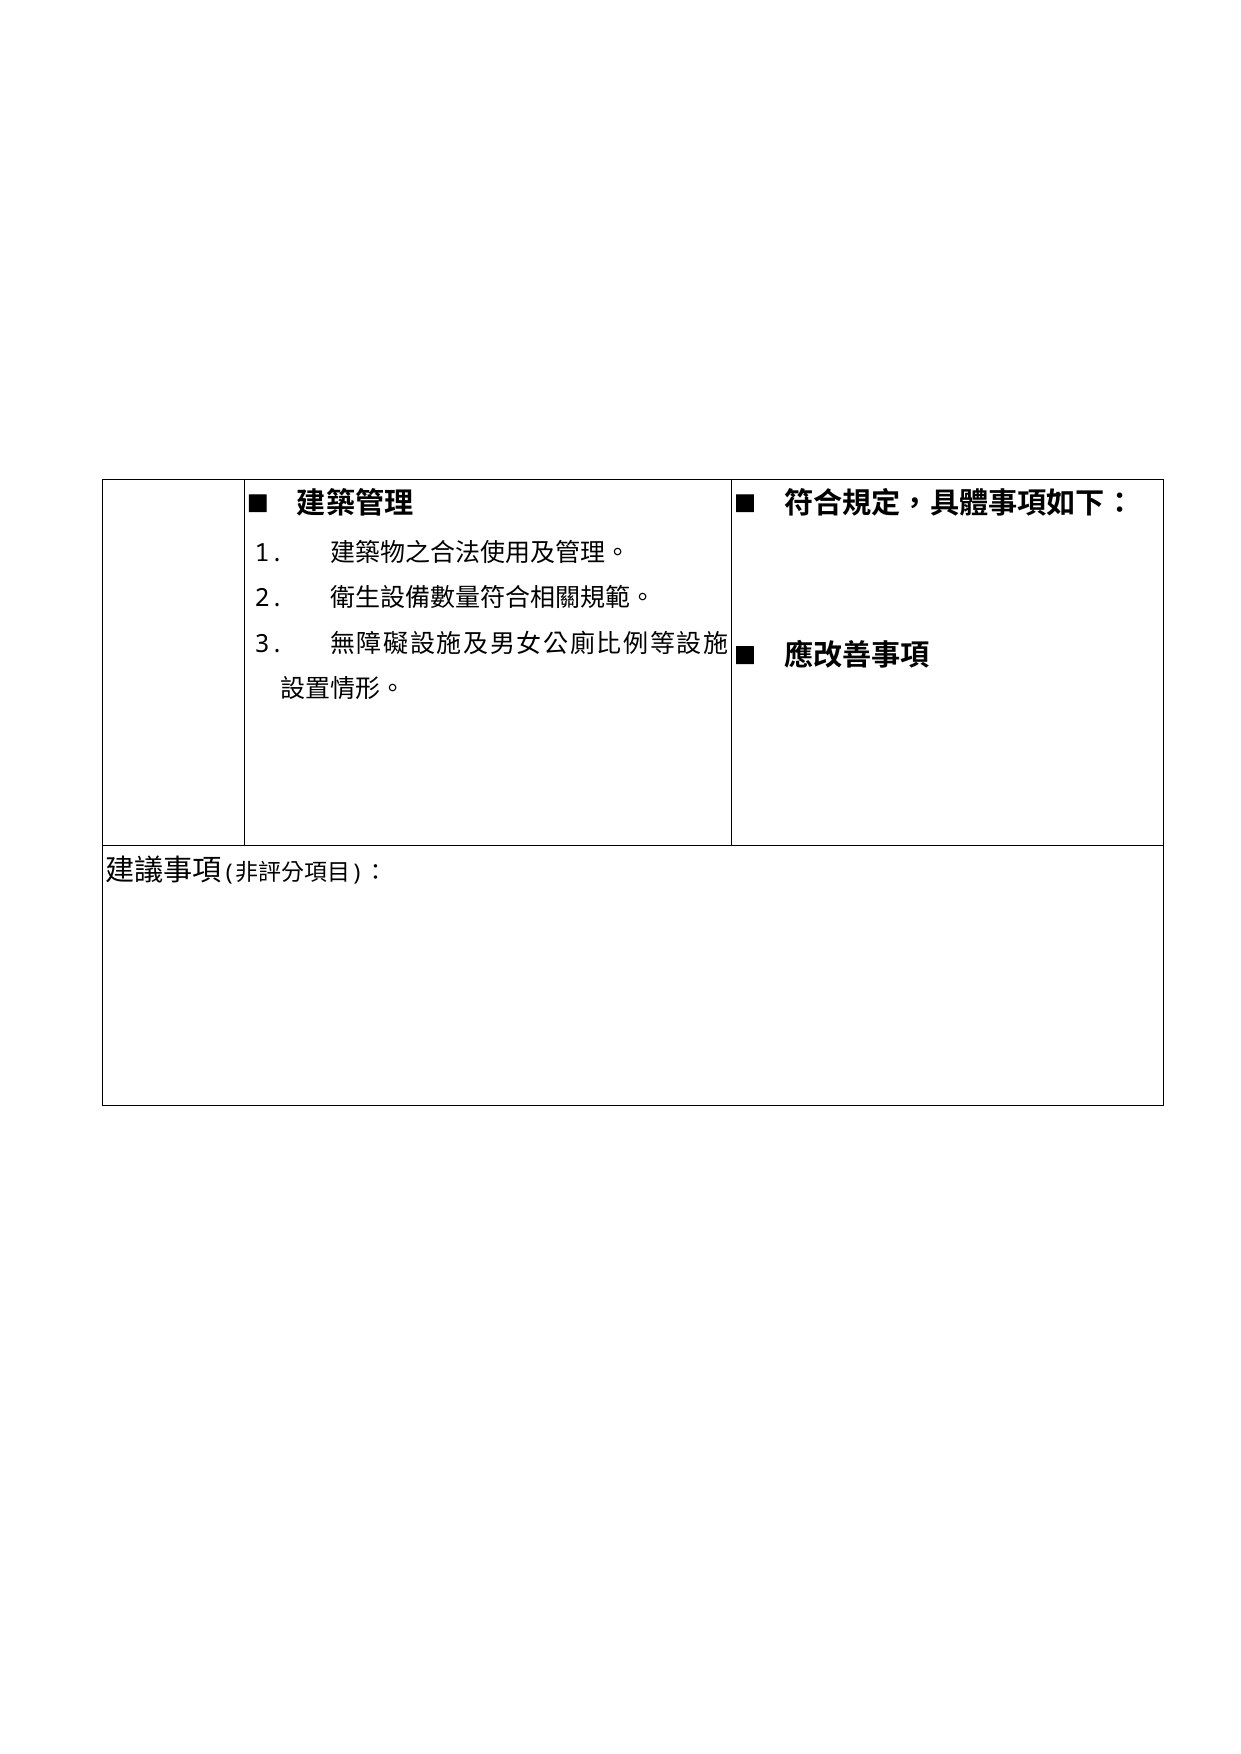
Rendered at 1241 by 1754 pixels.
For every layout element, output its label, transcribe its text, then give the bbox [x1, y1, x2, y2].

table_cell 建築管理 建築物之合法使用及管理。 衛生設備數量符合相關規範。 無障礙設施及男女公廁比例等設施設置情形。 [245, 480, 731, 845]
table_cell 建議事項(非評分項目)： [103, 846, 1163, 1105]
table_cell [103, 480, 244, 845]
table_cell 符合規定，具體事項如下： 應改善事項 [732, 480, 1163, 845]
